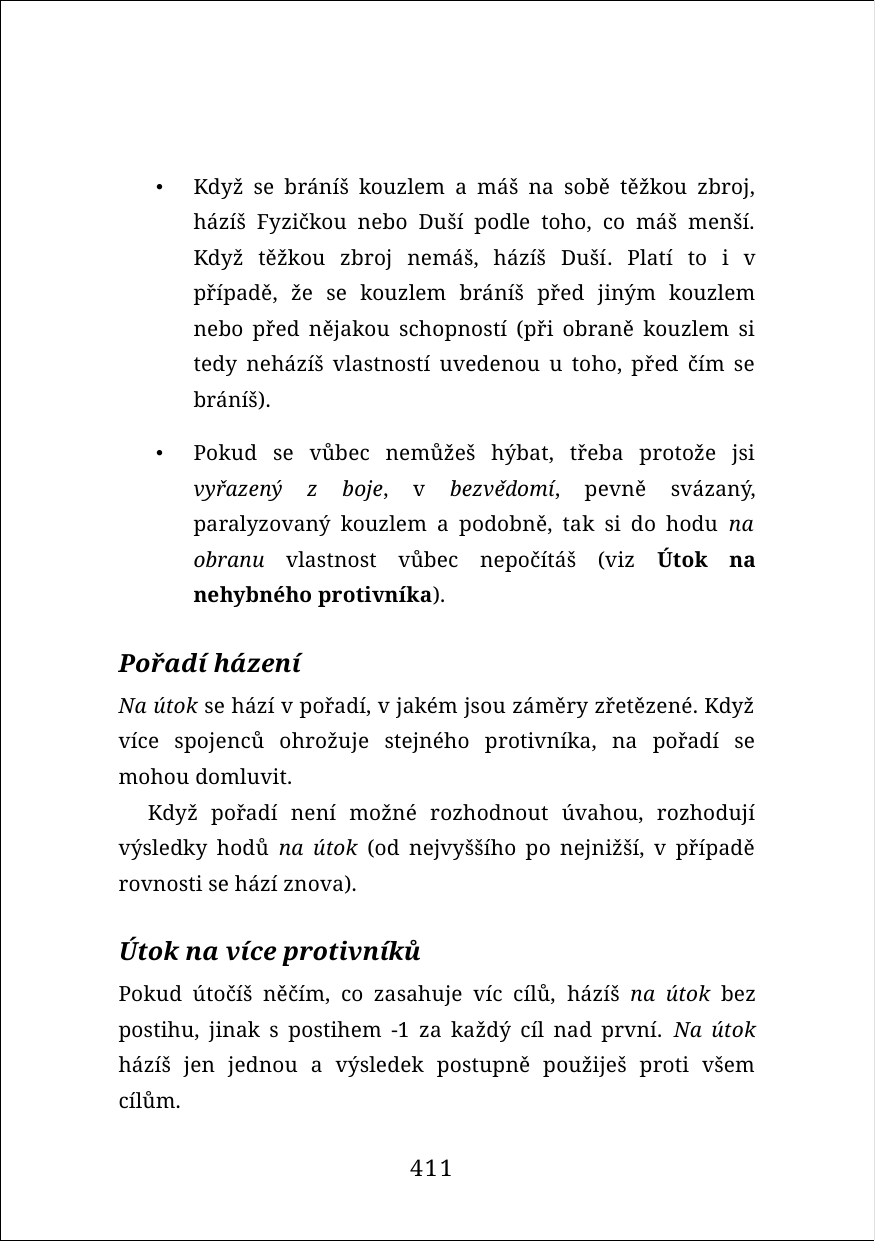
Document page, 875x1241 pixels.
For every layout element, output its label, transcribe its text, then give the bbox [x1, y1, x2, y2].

text Pokud útočíš něčím, co zasahuje víc cílů, házíš na útok bez postihu, jinak s postihem -1 za každý cíl nad první. Na útok házíš jen jednou a výsledek postupně použiješ proti všem cílům. [118, 979, 756, 1114]
subtitle Útok na více protivníků [118, 934, 756, 968]
subtitle Pořadí házení [118, 645, 756, 679]
list Pokud se vůbec nemůžeš hýbat, třeba protože jsi vyřazený z boje, v bezvědomí, pevně svázaný, paralyzovaný kouzlem a podobně, tak si do hodu na obranu vlastnost vůbec nepočítáš (viz Útok na nehybného protivníka). [156, 438, 756, 609]
list Když se bráníš kouzlem a máš na sobě těžkou zbroj, házíš Fyzičkou nebo Duší podle toho, co máš menší. Když těžkou zbroj nemáš, házíš Duší. Platí to i v případě, že se kouzlem bráníš před jiným kouzlem nebo před nějakou schopností (při obraně kouzlem si tedy neházíš vlastností uvedenou u toho, před čím se bráníš). [156, 172, 756, 413]
text Na útok se hází v pořadí, v jakém jsou záměry zřetězené. Když více spojenců ohrožuje stejného protivníka, na pořadí se mohou domluvit. Když pořadí není možné rozhodnout úvahou, rozhodují výsledky hodů na útok (od nejvyššího po nejnižší, v případě rovnosti se hází znova). [118, 691, 756, 897]
